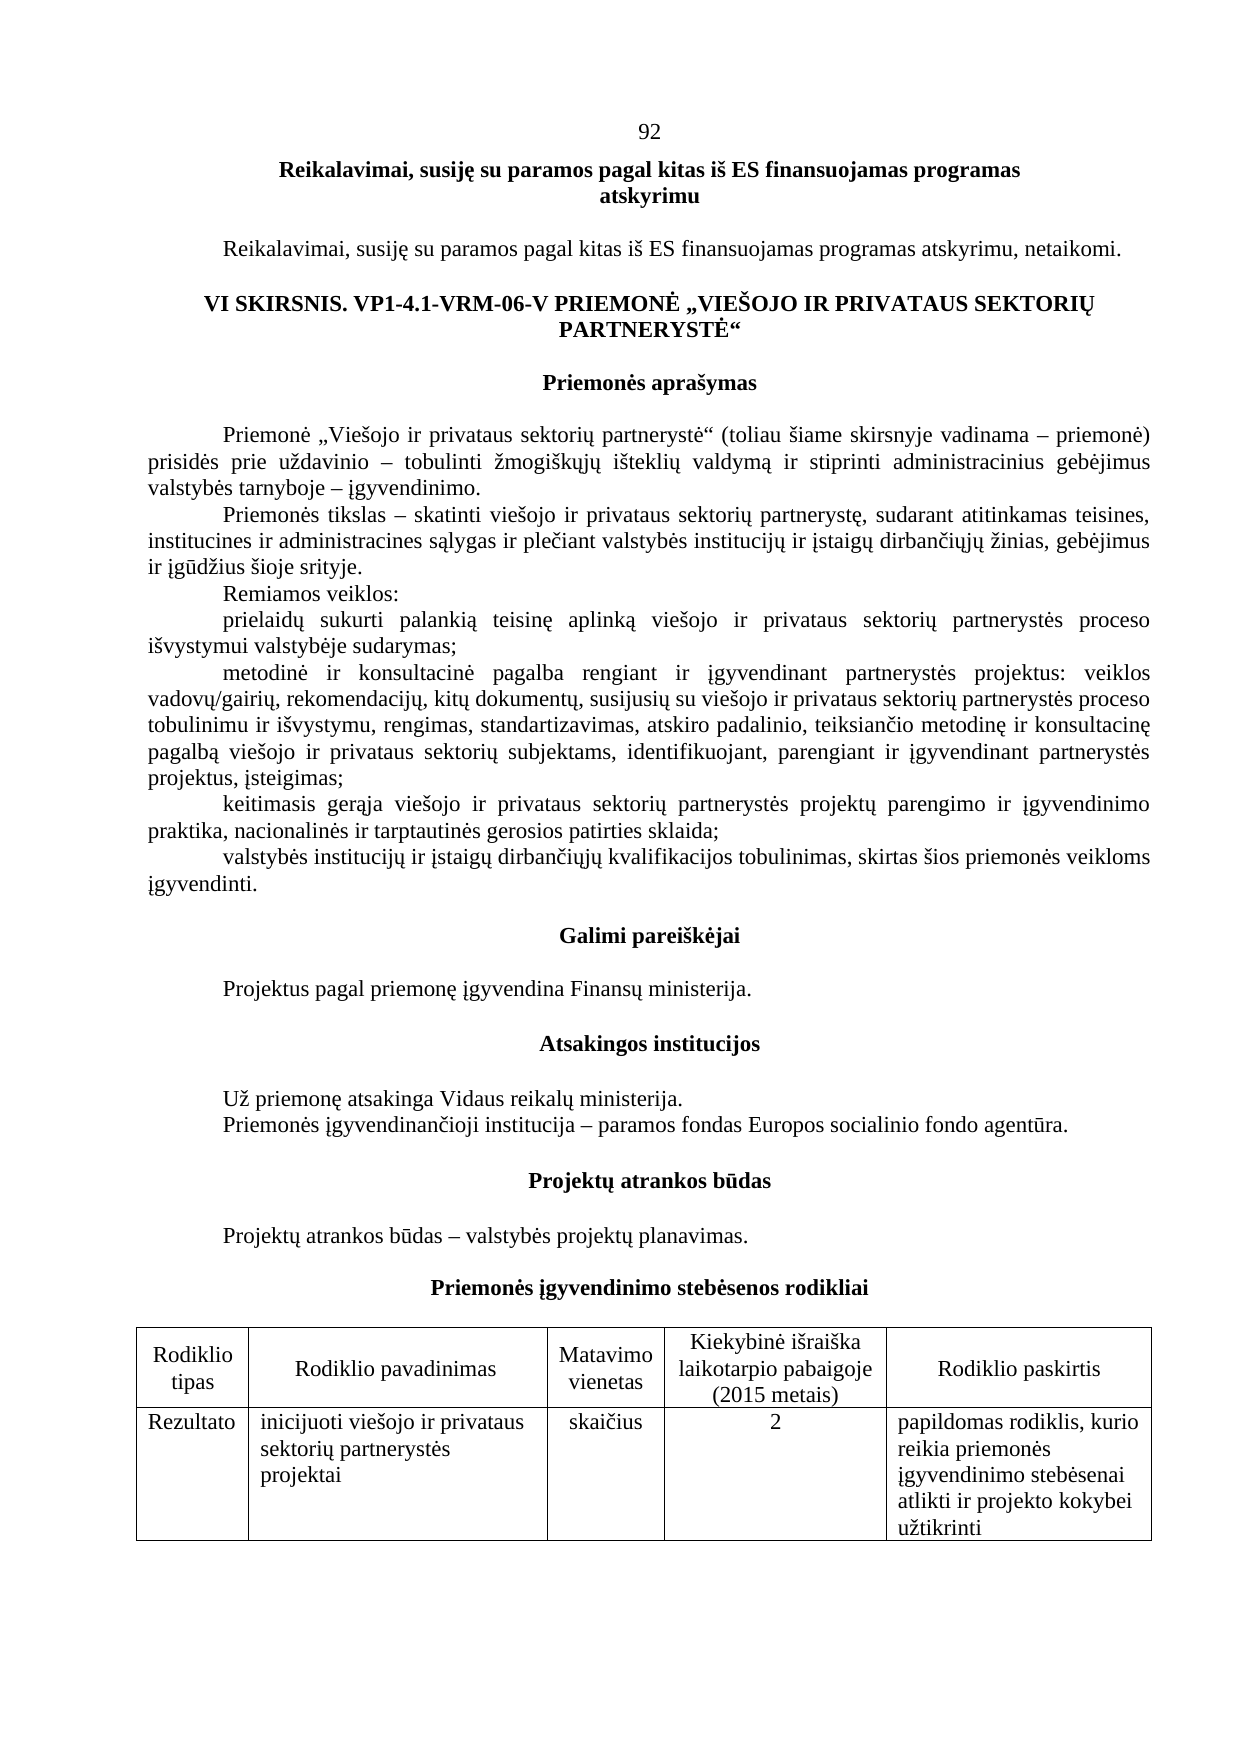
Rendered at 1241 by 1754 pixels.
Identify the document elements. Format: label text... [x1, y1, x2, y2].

table_header Rodiklio pavadinimas [249, 1328, 547, 1407]
text metodinė ir konsultacinė pagalba rengiant ir įgyvendinant partnerystės projektus: veiklos vadovų/gairių, rekomendacijų, kitų dokumentų, susijusių su viešojo ir privataus sektorių partnerystės proceso tobulinimu ir išvystymu, rengimas, standartizavimas, atskiro padalinio, teiksiančio metodinę ir konsultacinę pagalbą viešojo ir privataus sektorių subjektams, identifikuojant, parengiant ir įgyvendinant partnerystės projektus, įsteigimas; [148, 659, 1152, 791]
text Galimi pareiškėjai [148, 922, 1152, 949]
text prielaidų sukurti palankią teisinę aplinką viešojo ir privataus sektorių partnerystės proceso išvystymui valstybėje sudarymas; [148, 606, 1152, 659]
text valstybės institucijų ir įstaigų dirbančiųjų kvalifikacijos tobulinimas, skirtas šios priemonės veikloms įgyvendinti. [148, 843, 1152, 896]
subtitle VI SKIRSNIS. VP1-4.1-VRM-06-V PRIEMONĖ „VIEŠOJO IR PRIVATAUS SEKTORIŲ PARTNERYSTĖ“ [148, 290, 1152, 342]
table_header Matavimo vienetas [548, 1328, 664, 1407]
text Reikalavimai, susiję su paramos pagal kitas iš ES finansuojamas programas atskyrimu, netaikomi. [148, 235, 1152, 261]
table_cell Rezultato [137, 1408, 248, 1540]
table_header Rodiklio paskirtis [887, 1328, 1151, 1407]
text Remiamos veiklos: [148, 580, 1152, 606]
text keitimasis gerąja viešojo ir privataus sektorių partnerystės projektų parengimo ir įgyvendinimo praktika, nacionalinės ir tarptautinės gerosios patirties sklaida; [148, 791, 1152, 843]
text Projektų atrankos būdas [148, 1167, 1152, 1193]
text Projektus pagal priemonę įgyvendina Finansų ministerija. [185, 975, 1152, 1001]
table_header Kiekybinė išraiška laikotarpio pabaigoje (2015 metais) [665, 1328, 886, 1407]
table_cell 2 [665, 1408, 886, 1540]
text Už priemonę atsakinga Vidaus reikalų ministerija. [148, 1085, 1152, 1112]
table_cell skaičius [548, 1408, 664, 1540]
text Priemonės įgyvendinančioji institucija – paramos fondas Europos socialinio fondo agentūra. [148, 1112, 1152, 1138]
table_header Rodiklio tipas [137, 1328, 248, 1407]
text Projektų atrankos būdas – valstybės projektų planavimas. [148, 1222, 1152, 1248]
text Priemonės aprašymas [148, 369, 1152, 395]
table_cell inicijuoti viešojo ir privataus sektorių partnerystės projektai [249, 1408, 547, 1540]
text Priemonės įgyvendinimo stebėsenos rodikliai [148, 1274, 1152, 1301]
text Atsakingos institucijos [148, 1030, 1152, 1056]
text Reikalavimai, susiję su paramos pagal kitas iš ES finansuojamas programas atskyrimu [148, 156, 1152, 208]
text Priemonė „Viešojo ir privataus sektorių partnerystė“ (toliau šiame skirsnyje vadinama – priemonė) prisidės prie uždavinio – tobulinti žmogiškųjų išteklių valdymą ir stiprinti administracinius gebėjimus valstybės tarnyboje – įgyvendinimo. [148, 422, 1152, 501]
text Priemonės tikslas – skatinti viešojo ir privataus sektorių partnerystę, sudarant atitinkamas teisines, institucines ir administracines sąlygas ir plečiant valstybės institucijų ir įstaigų dirbančiųjų žinias, gebėjimus ir įgūdžius šioje srityje. [148, 501, 1152, 580]
table_cell papildomas rodiklis, kurio reikia priemonės įgyvendinimo stebėsenai atlikti ir projekto kokybei užtikrinti [887, 1408, 1151, 1540]
